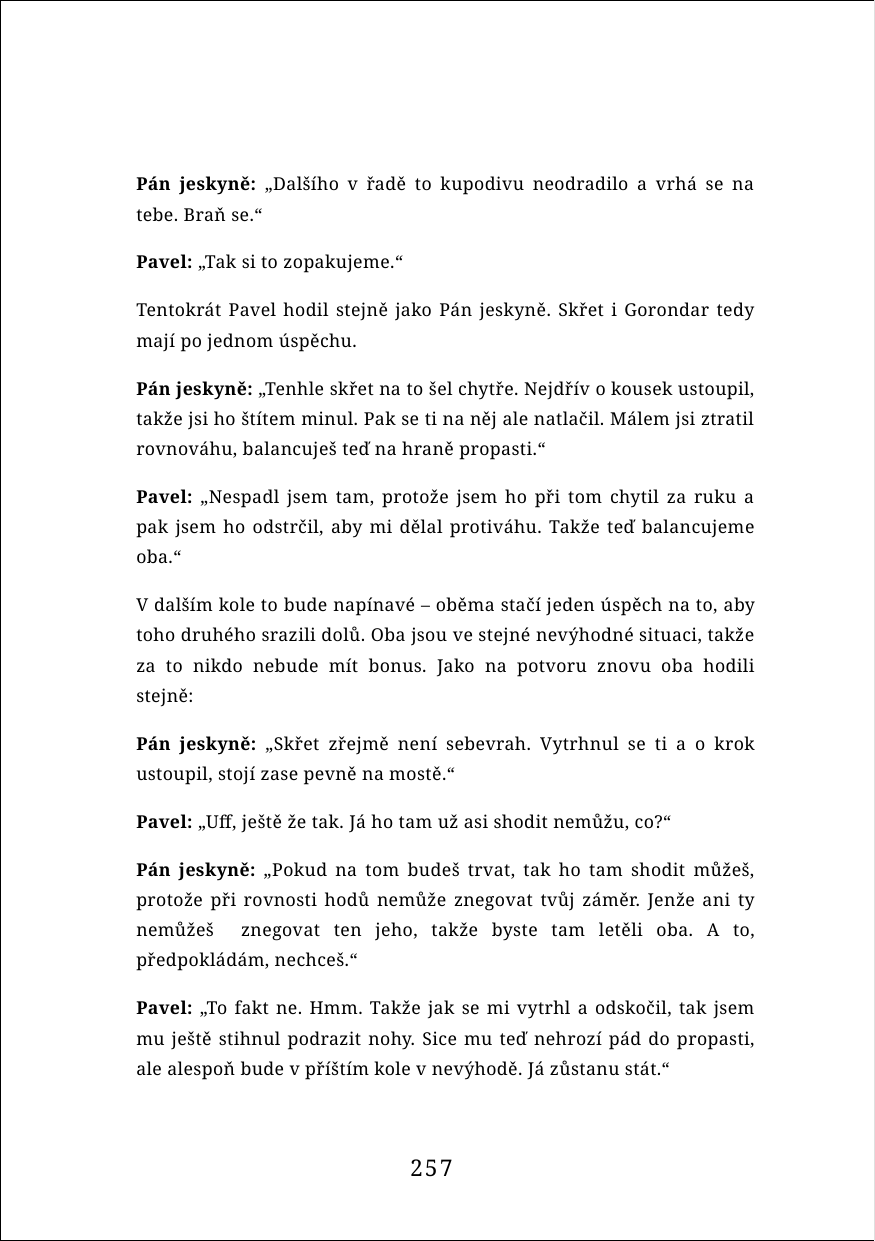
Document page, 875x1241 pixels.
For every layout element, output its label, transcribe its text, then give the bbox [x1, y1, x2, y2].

text Pavel: „Uff, ještě že tak. Já ho tam už asi shodit nemůžu, co?“ [136, 809, 756, 833]
text Tentokrát Pavel hodil stejně jako Pán jeskyně. Skřet i Gorondar tedy mají po jednom úspěchu. [136, 298, 756, 352]
text Pavel: „To fakt ne. Hmm. Takže jak se mi vytrhl a odskočil, tak jsem mu ještě stihnul podrazit nohy. Sice mu teď nehrozí pád do propasti, ale alespoň bude v příštím kole v nevýhodě. Já zůstanu stát.“ [136, 996, 756, 1080]
text Pán jeskyně: „Skřet zřejmě není sebevrah. Vytrhnul se ti a o krok ustoupil, stojí zase pevně na mostě.“ [136, 731, 756, 786]
text Pavel: „Nespadl jsem tam, protože jsem ho při tom chytil za ruku a pak jsem ho odstrčil, aby mi dělal protiváhu. Takže teď balancujeme oba.“ [136, 484, 756, 569]
text Pán jeskyně: „Dalšího v řadě to kupodivu neodradilo a vrhá se na tebe. Braň se.“ [136, 172, 756, 226]
text V dalším kole to bude napínavé – oběma stačí jeden úspěch na to, aby toho druhého srazili dolů. Oba jsou ve stejné nevýhodné situaci, takže za to nikdo nebude mít bonus. Jako na potvoru znovu oba hodili stejně: [136, 593, 756, 707]
text Pán jeskyně: „Tenhle skřet na to šel chytře. Nejdřív o kousek ustoupil, takže jsi ho štítem minul. Pak se ti na něj ale natlačil. Málem jsi ztratil rovnováhu, balancuješ teď na hraně propasti.“ [136, 376, 756, 461]
text Pán jeskyně: „Pokud na tom budeš trvat, tak ho tam shodit můžeš, protože při rovnosti hodů nemůže znegovat tvůj záměr. Jenže ani ty nemůžeš znegovat ten jeho, takže byste tam letěli oba. A to, předpokládám, nechceš.“ [136, 857, 756, 972]
text Pavel: „Tak si to zopakujeme.“ [136, 250, 756, 274]
